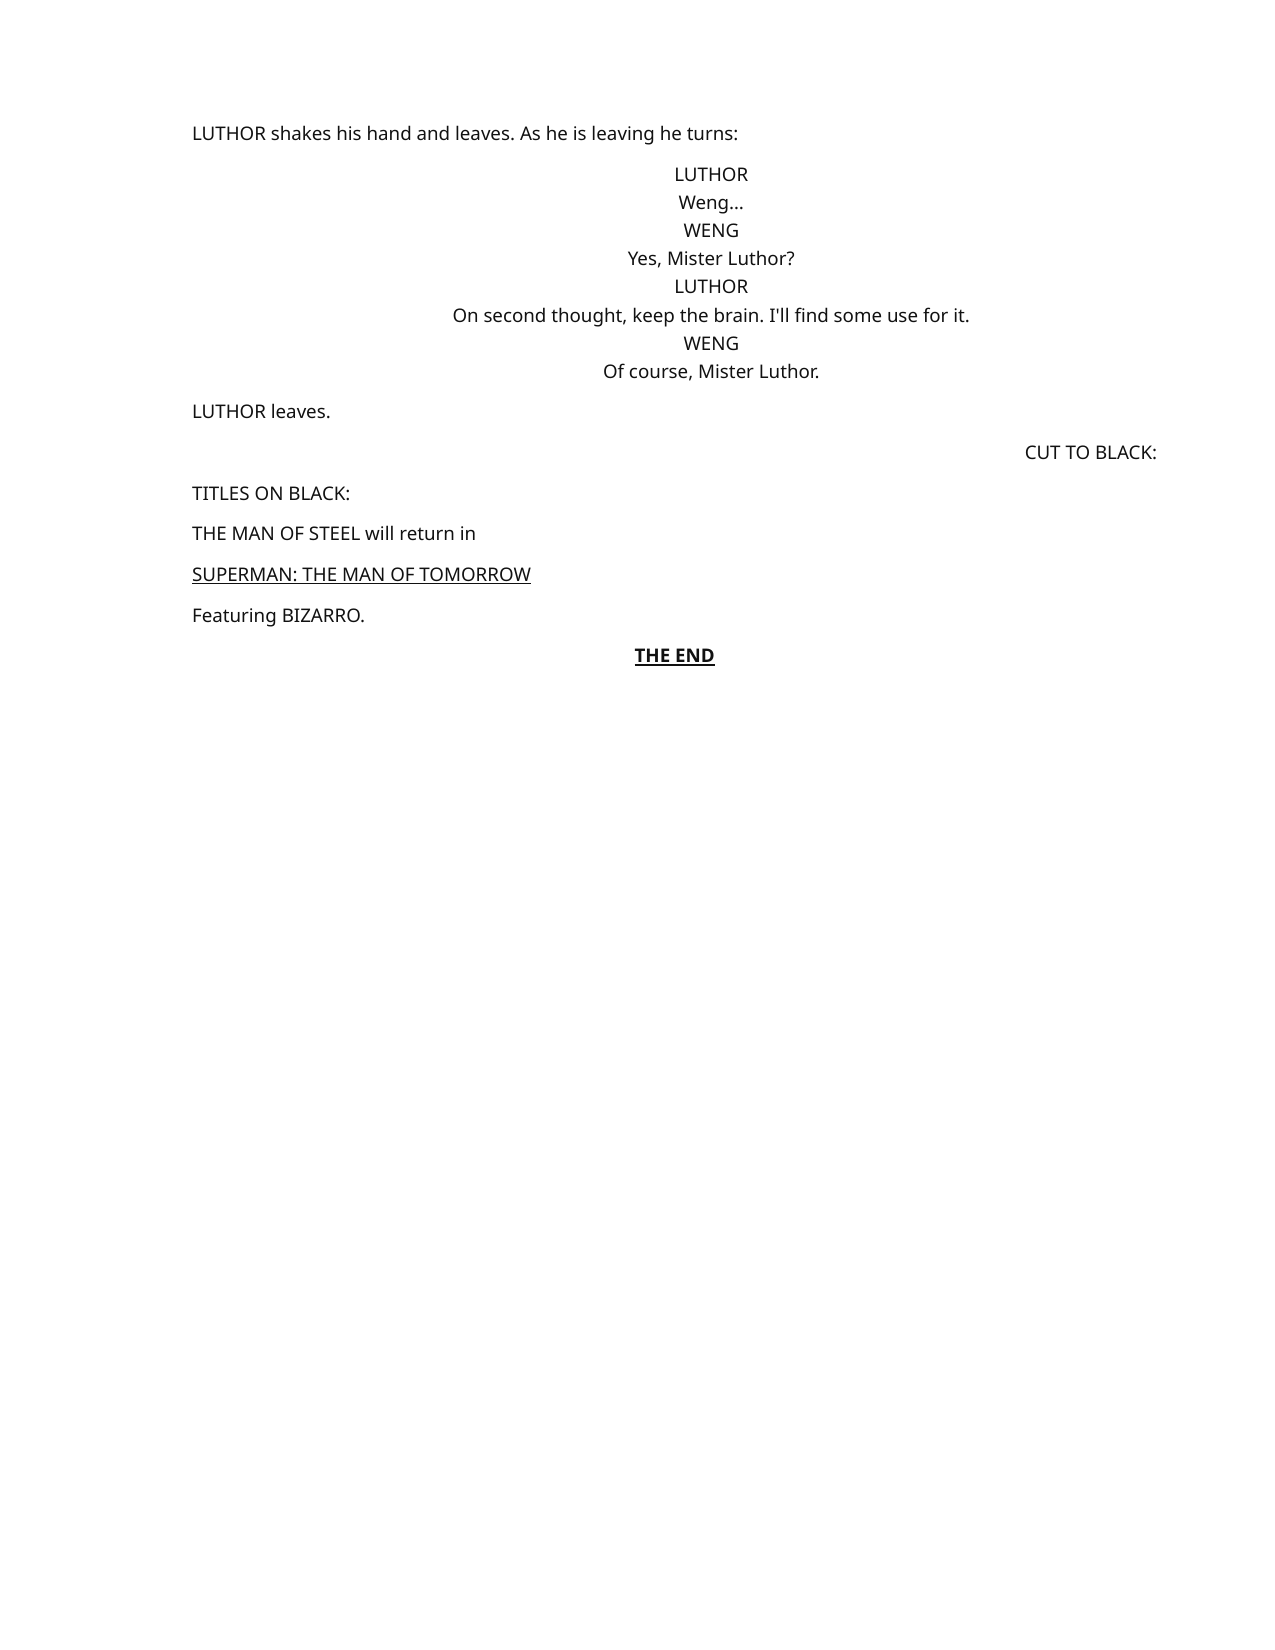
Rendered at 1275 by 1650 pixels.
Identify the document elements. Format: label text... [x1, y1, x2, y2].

list LUTHOR Weng… [118, 159, 1157, 215]
text CUT TO BLACK: [118, 437, 1157, 465]
list LUTHOR shakes his hand and leaves. As he is leaving he turns: [118, 118, 1157, 146]
list WENG Yes, Mister Luthor? [118, 215, 1157, 271]
list TITLES ON BLACK: [118, 477, 1157, 506]
list THE END [118, 640, 1157, 668]
list SUPERMAN: THE MAN OF TOMORROW [118, 559, 1157, 587]
list LUTHOR On second thought, keep the brain. I'll find some use for it. [118, 271, 1157, 327]
list LUTHOR leaves. [118, 396, 1157, 424]
list THE MAN OF STEEL will return in [118, 518, 1157, 546]
list Featuring BIZARRO. [118, 599, 1157, 627]
list WENG Of course, Mister Luthor. [118, 327, 1157, 384]
